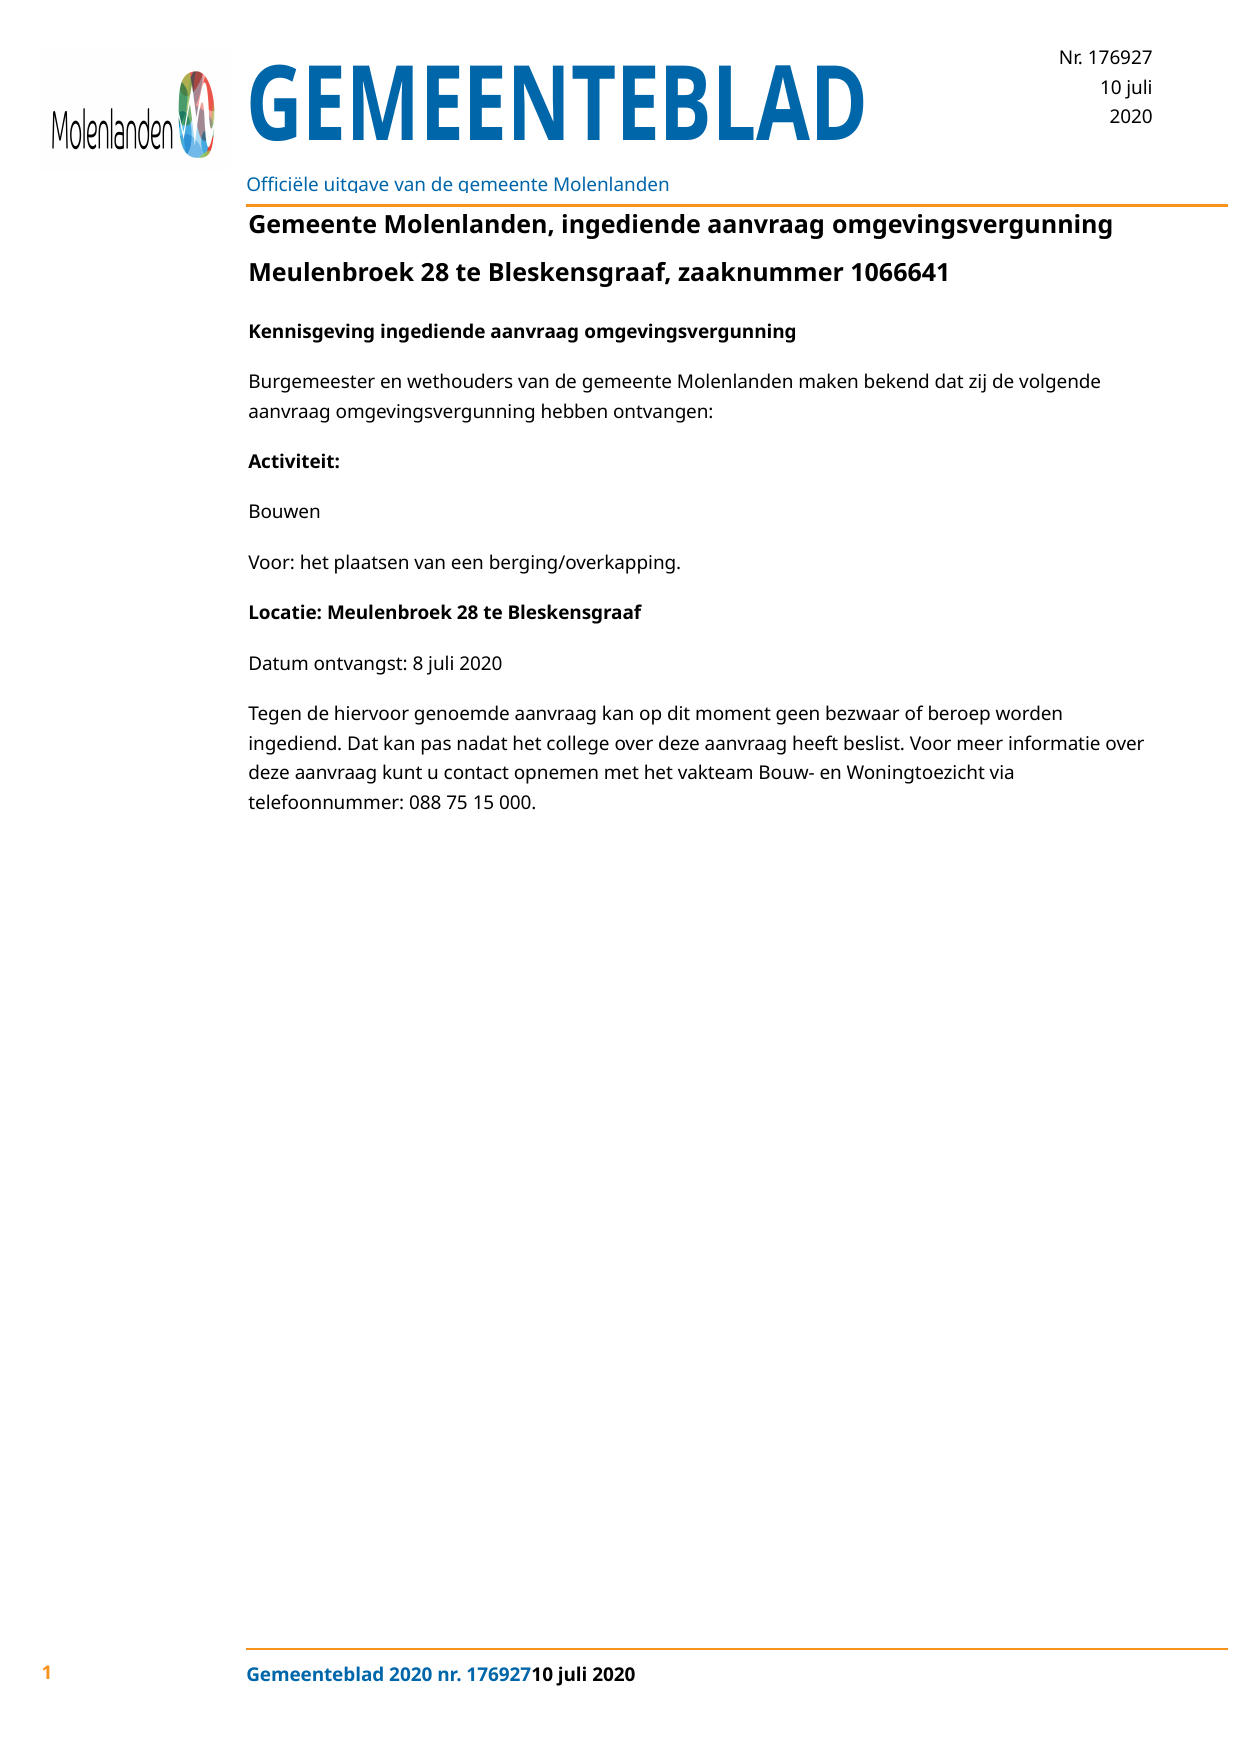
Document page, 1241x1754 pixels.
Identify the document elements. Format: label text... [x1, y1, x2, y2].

text Activiteit: [248, 448, 1152, 474]
text Voor: het plaatsen van een berging/overkapping. [248, 549, 1152, 575]
text Datum ontvangst: 8 juli 2020 [248, 650, 1152, 676]
text Tegen de hiervoor genoemde aanvraag kan op dit moment geen bezwaar of beroep worden ingediend. Dat kan pas nadat het college over deze aanvraag heeft beslist. Voor meer informatie over deze aanvraag kunt u contact opnemen met het vakteam Bouw- en Woningtoezicht via telefoonnummer: 088 75 15 000. [248, 700, 1152, 815]
text Burgemeester en wethouders van de gemeente Molenlanden maken bekend dat zij de volgende aanvraag omgevingsvergunning hebben ontvangen: [248, 368, 1152, 424]
text Bouwen [248, 499, 1152, 524]
picture [41, 47, 231, 172]
text Gemeente Molenlanden, ingediende aanvraag omgevingsvergunning Meulenbroek 28 te Bleskensgraaf, zaaknummer 1066641 [248, 207, 1152, 288]
text Locatie: Meulenbroek 28 te Bleskensgraaf [248, 599, 1152, 625]
text Kennisgeving ingediende aanvraag omgevingsvergunning [248, 318, 1152, 344]
